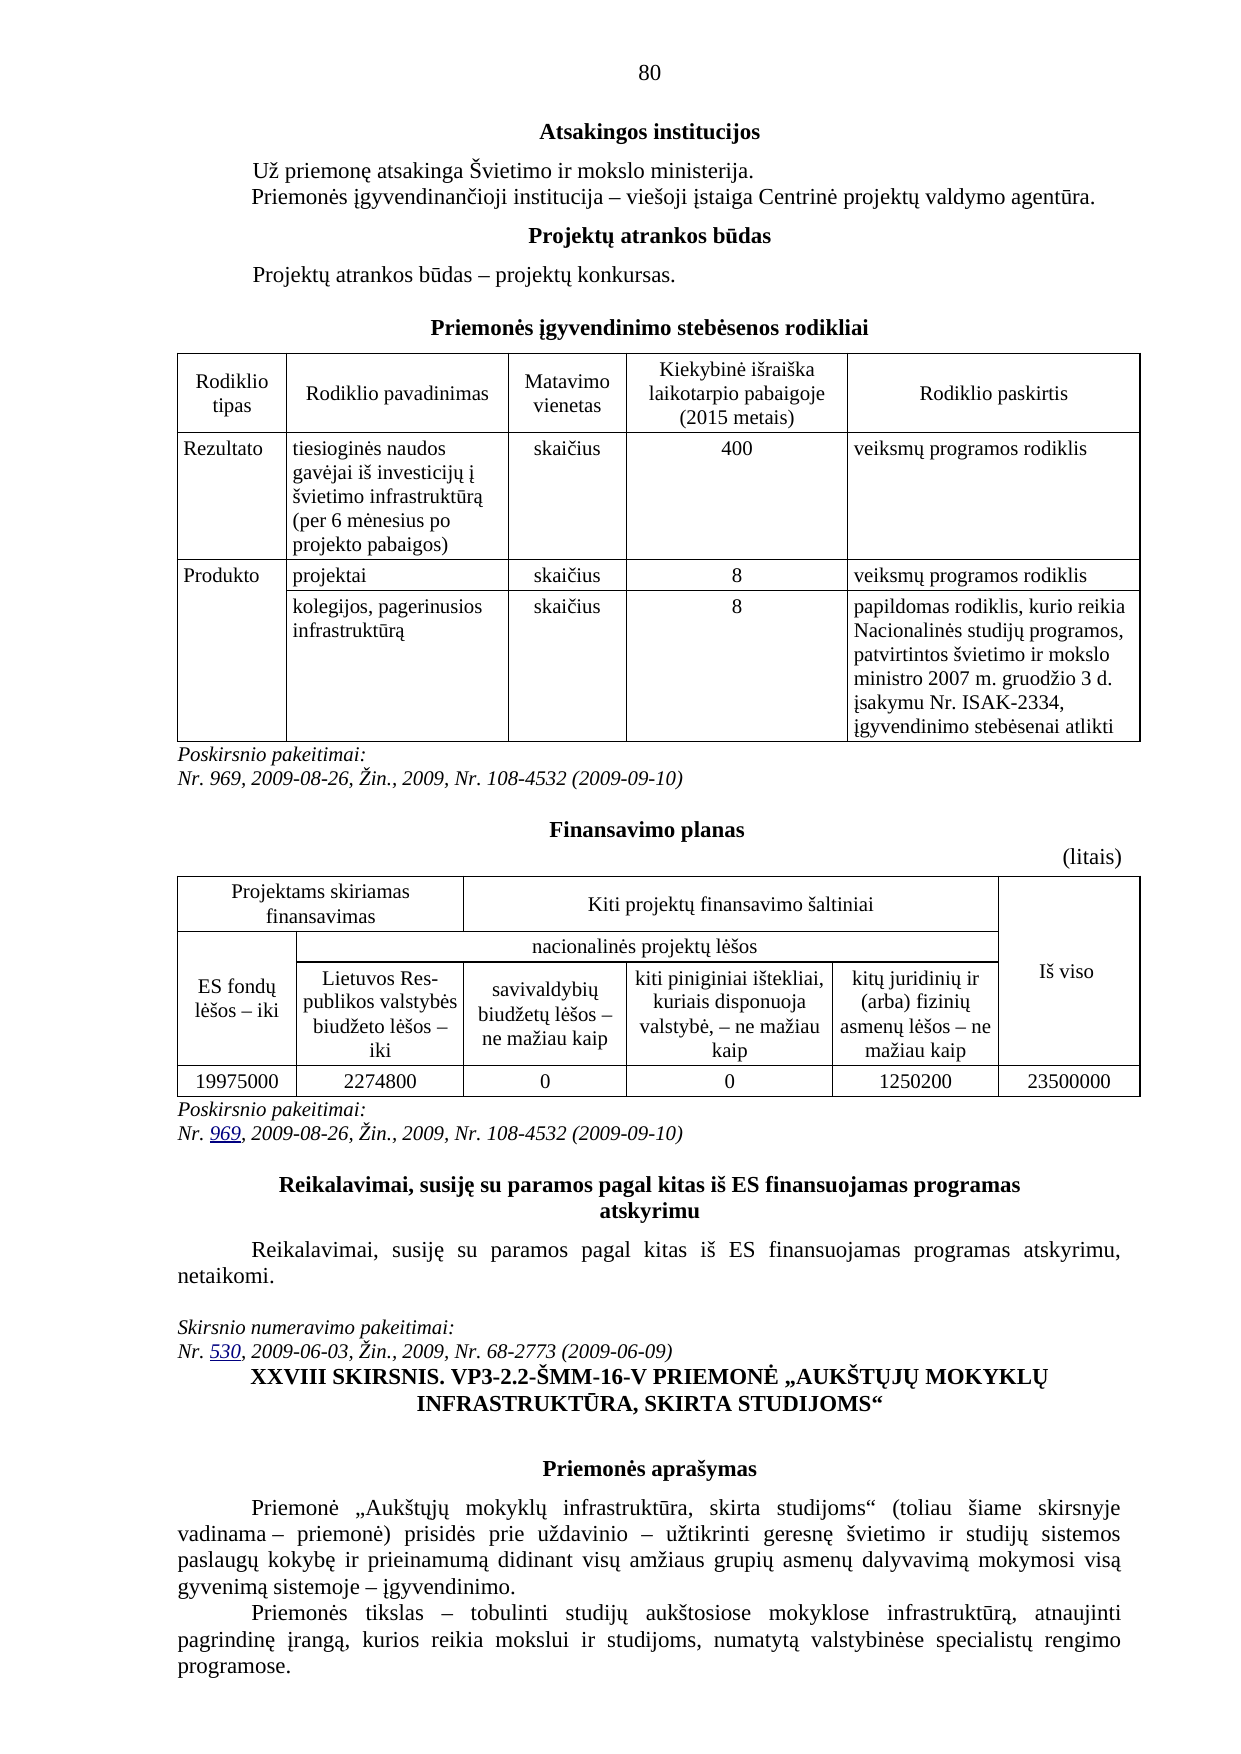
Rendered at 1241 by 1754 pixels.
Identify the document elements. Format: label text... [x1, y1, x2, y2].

text Reikalavimai, susiję su paramos pagal kitas iš ES finansuojamas programas atskyrimu [177, 1171, 1122, 1224]
text Priemonės įgyvendinančioji institucija – viešoji įstaiga Centrinė projektų valdymo agentūra. [177, 183, 1122, 210]
text Priemonė „Aukštųjų mokyklų infrastruktūra, skirta studijoms“ (toliau šiame skirsnyje vadinama – priemonė) prisidės prie uždavinio – užtikrinti geresnę švietimo ir studijų sistemos paslaugų kokybę ir prieinamumą didinant visų amžiaus grupių asmenų dalyvavimą mokymosi visą gyvenimą sistemoje – įgyvendinimo. [177, 1494, 1122, 1599]
text Atsakingos institucijos [177, 118, 1122, 144]
table_header Rodiklio paskirtis [848, 354, 1139, 432]
table_header Kiekybinė išraiška laikotarpio pabaigoje (2015 metais) [627, 354, 847, 432]
text Projektų atrankos būdas [177, 222, 1122, 248]
text Poskirsnio pakeitimai: [177, 1097, 1122, 1121]
table_header Iš viso [999, 877, 1139, 1064]
table_cell papildomas rodiklis, kurio reikia Nacionalinės studijų programos, patvirtintos švietimo ir mokslo ministro 2007 m. gruodžio 3 d. įsakymu Nr. ISAK-2334, įgyvendinimo stebėsenai atlikti [848, 591, 1139, 741]
table_cell projektai [287, 560, 508, 590]
table_cell 400 [627, 433, 847, 559]
table_cell skaičius [509, 591, 626, 741]
table_header Projektams skiriamas finansavimas [178, 877, 463, 931]
text (litais) [177, 843, 1122, 869]
text Priemonės tikslas – tobulinti studijų aukštosiose mokyklose infrastruktūrą, atnaujinti pagrindinę įrangą, kurios reikia mokslui ir studijoms, numatytą valstybinėse specialistų rengimo programose. [177, 1599, 1122, 1678]
table_cell Rezultato [178, 433, 286, 559]
table_cell Lietuvos Res­publikos valsty­bės biudžeto lėšos – iki [297, 963, 463, 1064]
table_cell veiksmų programos rodiklis [848, 433, 1139, 559]
table_header Rodiklio tipas [178, 354, 286, 432]
table_cell 19975000 [178, 1066, 296, 1096]
table_cell 0 [627, 1066, 832, 1096]
text Nr. 969, 2009-08-26, Žin., 2009, Nr. 108-4532 (2009-09-10) [177, 1121, 1122, 1145]
text Skirsnio numeravimo pakeitimai: [177, 1315, 1122, 1339]
text Finansavimo planas [177, 817, 1122, 843]
table_cell skaičius [509, 433, 626, 559]
text XXVIII SKIRSNIS. VP3-2.2-ŠMM-16-V PRIEMONĖ „AUKŠTŲJŲ MOKYKLŲ INFRASTRUKTŪRA, SKIRTA STUDIJOMS“ [177, 1363, 1122, 1416]
text Nr. 969, 2009-08-26, Žin., 2009, Nr. 108-4532 (2009-09-10) [177, 766, 1122, 790]
table_cell ES fondų lėšos – iki [178, 932, 296, 1064]
table_header Rodiklio pavadinimas [287, 354, 508, 432]
table_cell tiesioginės naudos gavėjai iš investicijų į švietimo infrastruktūrą (per 6 mėnesius po projekto pabaigos) [287, 433, 508, 559]
table_cell veiksmų programos rodiklis [848, 560, 1139, 590]
text Priemonės įgyvendinimo stebėsenos rodikliai [177, 314, 1122, 340]
table_cell 8 [627, 591, 847, 741]
table_cell nacionalinės projektų lėšos [297, 932, 998, 961]
table_header Matavimo vienetas [509, 354, 626, 432]
text Nr. 530, 2009-06-03, Žin., 2009, Nr. 68-2773 (2009-06-09) [177, 1339, 1122, 1363]
table_cell skaičius [509, 560, 626, 590]
text Už priemonę atsakinga Švietimo ir mokslo ministerija. [177, 157, 1122, 183]
table_cell 8 [627, 560, 847, 590]
table_cell kiti piniginiai ištekliai, kuriais disponuoja valsty­bė, – ne mažiau kaip [627, 963, 832, 1064]
text Reikalavimai, susiję su paramos pagal kitas iš ES finansuojamas programas atskyrimu, netaikomi. [177, 1236, 1122, 1289]
table_cell 1250200 [833, 1066, 998, 1096]
table_cell 0 [464, 1066, 626, 1096]
table_cell 23500000 [999, 1066, 1139, 1096]
text Poskirsnio pakeitimai: [177, 742, 1122, 766]
text Projektų atrankos būdas – projektų konkursas. [215, 261, 1122, 287]
table_cell savivaldybių biudžetų lėšos – ne mažiau kaip [464, 963, 626, 1064]
table_cell kolegijos, pagerinusios infrastruktūrą [287, 591, 508, 741]
table_header Kiti projektų finansavimo šaltiniai [464, 877, 998, 931]
table_cell Produkto [178, 560, 286, 741]
table_cell 2274800 [297, 1066, 463, 1096]
table_cell kitų juridinių ir (arba) fizinių asmenų lėšos – ne mažiau kaip [833, 963, 998, 1064]
text Priemonės aprašymas [177, 1455, 1122, 1481]
